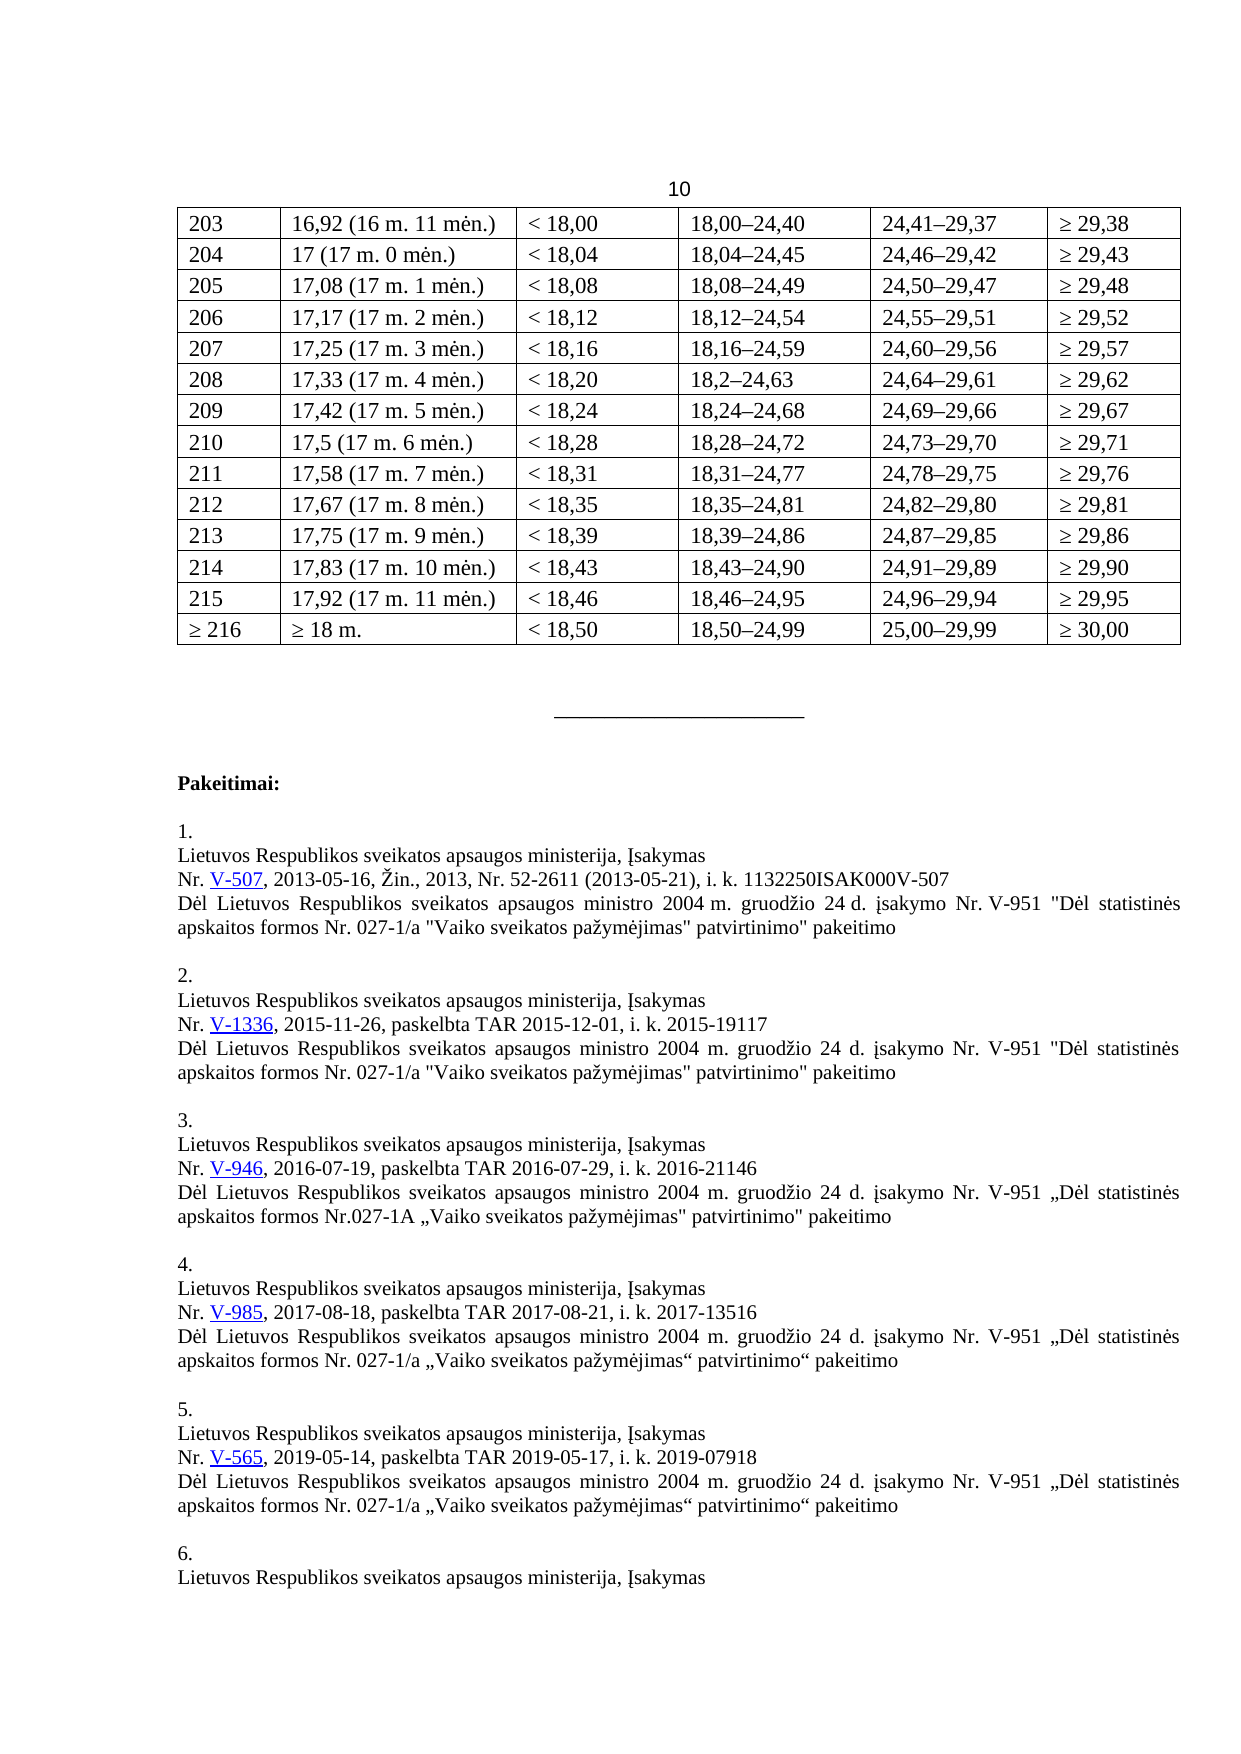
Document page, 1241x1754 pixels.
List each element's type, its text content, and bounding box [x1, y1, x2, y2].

table_cell 24,60–29,56 [871, 333, 1047, 363]
table_cell < 18,04 [517, 239, 678, 269]
table_cell ≥ 29,71 [1048, 426, 1180, 457]
table_cell 17,5 (17 m. 6 mėn.) [281, 426, 516, 457]
text Lietuvos Respublikos sveikatos apsaugos ministerija, Įsakymas [177, 843, 1181, 867]
table_cell 205 [178, 270, 280, 300]
text 1. [177, 819, 1181, 843]
text 6. [177, 1541, 1181, 1565]
table_cell ≥ 29,76 [1048, 458, 1180, 488]
table_cell 24,82–29,80 [871, 489, 1047, 519]
table_cell 24,64–29,61 [871, 364, 1047, 394]
table_cell 206 [178, 301, 280, 332]
text ____________________ [177, 692, 1181, 721]
table_cell 18,31–24,77 [679, 458, 870, 488]
table_cell 18,24–24,68 [679, 395, 870, 425]
table_cell 18,39–24,86 [679, 520, 870, 550]
table_cell ≥ 29,43 [1048, 239, 1180, 269]
table_cell 18,04–24,45 [679, 239, 870, 269]
table_cell 17,58 (17 m. 7 mėn.) [281, 458, 516, 488]
table_cell ≥ 29,86 [1048, 520, 1180, 550]
table_cell 25,00–29,99 [871, 614, 1047, 644]
text Dėl Lietuvos Respublikos sveikatos apsaugos ministro 2004 m. gruodžio 24 d. įsakymo Nr. V-951 „Dėl statistinės apskaitos formos Nr. 027-1/a „Vaiko sveikatos pažymėjimas“ patvirtinimo“ pakeitimo [177, 1469, 1181, 1517]
table_cell < 18,20 [517, 364, 678, 394]
table_cell 18,08–24,49 [679, 270, 870, 300]
table_cell 17,75 (17 m. 9 mėn.) [281, 520, 516, 550]
table_cell < 18,50 [517, 614, 678, 644]
table_cell 211 [178, 458, 280, 488]
table_cell 209 [178, 395, 280, 425]
table_cell ≥ 29,81 [1048, 489, 1180, 519]
text Lietuvos Respublikos sveikatos apsaugos ministerija, Įsakymas [177, 1132, 1181, 1156]
table_cell < 18,39 [517, 520, 678, 550]
text Dėl Lietuvos Respublikos sveikatos apsaugos ministro 2004 m. gruodžio 24 d. įsakymo Nr. V-951 „Dėl statistinės apskaitos formos Nr.027-1A „Vaiko sveikatos pažymėjimas" patvirtinimo" pakeitimo [177, 1180, 1181, 1228]
table_cell < 18,46 [517, 583, 678, 613]
table_cell 208 [178, 364, 280, 394]
table_cell < 18,35 [517, 489, 678, 519]
table_cell 18,12–24,54 [679, 301, 870, 332]
table_cell 213 [178, 520, 280, 550]
table_cell 204 [178, 239, 280, 269]
table_cell 24,55–29,51 [871, 301, 1047, 332]
table_cell 24,41–29,37 [871, 208, 1047, 238]
table_cell 17,33 (17 m. 4 mėn.) [281, 364, 516, 394]
text Lietuvos Respublikos sveikatos apsaugos ministerija, Įsakymas [177, 1565, 1181, 1589]
table_cell 207 [178, 333, 280, 363]
table_cell 17,83 (17 m. 10 mėn.) [281, 551, 516, 582]
text 2. [177, 963, 1181, 987]
table_cell 16,92 (16 m. 11 mėn.) [281, 208, 516, 238]
text 3. [177, 1108, 1181, 1132]
text Nr. V-507, 2013-05-16, Žin., 2013, Nr. 52-2611 (2013-05-21), i. k. 1132250ISAK000V-507 [177, 867, 1181, 891]
table_cell ≥ 29,95 [1048, 583, 1180, 613]
text Dėl Lietuvos Respublikos sveikatos apsaugos ministro 2004 m. gruodžio 24 d. įsakymo Nr. V-951 "Dėl statistinės apskaitos formos Nr. 027-1/a "Vaiko sveikatos pažymėjimas" patvirtinimo" pakeitimo [177, 891, 1181, 939]
text Dėl Lietuvos Respublikos sveikatos apsaugos ministro 2004 m. gruodžio 24 d. įsakymo Nr. V-951 „Dėl statistinės apskaitos formos Nr. 027-1/a „Vaiko sveikatos pažymėjimas“ patvirtinimo“ pakeitimo [177, 1324, 1181, 1372]
table_cell 24,73–29,70 [871, 426, 1047, 457]
table_cell 24,78–29,75 [871, 458, 1047, 488]
table_cell 18,16–24,59 [679, 333, 870, 363]
table_cell 18,00–24,40 [679, 208, 870, 238]
table_cell 17,17 (17 m. 2 mėn.) [281, 301, 516, 332]
text Nr. V-565, 2019-05-14, paskelbta TAR 2019-05-17, i. k. 2019-07918 [177, 1445, 1181, 1469]
text Dėl Lietuvos Respublikos sveikatos apsaugos ministro 2004 m. gruodžio 24 d. įsakymo Nr. V-951 "Dėl statistinės apskaitos formos Nr. 027-1/a "Vaiko sveikatos pažymėjimas" patvirtinimo" pakeitimo [177, 1036, 1181, 1084]
table_cell 18,2–24,63 [679, 364, 870, 394]
table_cell < 18,28 [517, 426, 678, 457]
table_cell 18,50–24,99 [679, 614, 870, 644]
table_cell ≥ 29,57 [1048, 333, 1180, 363]
table_cell 24,96–29,94 [871, 583, 1047, 613]
table_cell 18,46–24,95 [679, 583, 870, 613]
text Nr. V-985, 2017-08-18, paskelbta TAR 2017-08-21, i. k. 2017-13516 [177, 1300, 1181, 1324]
table_cell 17,67 (17 m. 8 mėn.) [281, 489, 516, 519]
text Lietuvos Respublikos sveikatos apsaugos ministerija, Įsakymas [177, 987, 1181, 1012]
table_cell 17,08 (17 m. 1 mėn.) [281, 270, 516, 300]
table_cell 24,69–29,66 [871, 395, 1047, 425]
table_cell ≥ 29,38 [1048, 208, 1180, 238]
table_cell < 18,16 [517, 333, 678, 363]
table_cell 215 [178, 583, 280, 613]
table_cell 214 [178, 551, 280, 582]
text Pakeitimai: [177, 771, 1181, 795]
table_cell 18,35–24,81 [679, 489, 870, 519]
table_cell ≥ 29,90 [1048, 551, 1180, 582]
table_cell 17,42 (17 m. 5 mėn.) [281, 395, 516, 425]
table_cell ≥ 18 m. [281, 614, 516, 644]
table_cell 212 [178, 489, 280, 519]
table_cell < 18,12 [517, 301, 678, 332]
text Lietuvos Respublikos sveikatos apsaugos ministerija, Įsakymas [177, 1421, 1181, 1445]
text Lietuvos Respublikos sveikatos apsaugos ministerija, Įsakymas [177, 1276, 1181, 1300]
table_cell 17,25 (17 m. 3 mėn.) [281, 333, 516, 363]
table_cell < 18,24 [517, 395, 678, 425]
text Nr. V-946, 2016-07-19, paskelbta TAR 2016-07-29, i. k. 2016-21146 [177, 1156, 1181, 1180]
table_cell 17,92 (17 m. 11 mėn.) [281, 583, 516, 613]
table_cell 17 (17 m. 0 mėn.) [281, 239, 516, 269]
text 4. [177, 1252, 1181, 1276]
table_cell 210 [178, 426, 280, 457]
table_cell < 18,00 [517, 208, 678, 238]
table_cell ≥ 29,52 [1048, 301, 1180, 332]
text Nr. V-1336, 2015-11-26, paskelbta TAR 2015-12-01, i. k. 2015-19117 [177, 1012, 1181, 1036]
table_cell ≥ 29,67 [1048, 395, 1180, 425]
table_cell ≥ 30,00 [1048, 614, 1180, 644]
table_cell 18,28–24,72 [679, 426, 870, 457]
table_cell < 18,08 [517, 270, 678, 300]
text 5. [177, 1397, 1181, 1421]
table_cell 24,50–29,47 [871, 270, 1047, 300]
table_cell 24,87–29,85 [871, 520, 1047, 550]
table_cell ≥ 29,48 [1048, 270, 1180, 300]
table_cell ≥ 29,62 [1048, 364, 1180, 394]
table_cell < 18,43 [517, 551, 678, 582]
table_cell < 18,31 [517, 458, 678, 488]
table_cell 203 [178, 208, 280, 238]
table_cell 24,91–29,89 [871, 551, 1047, 582]
table_cell ≥ 216 [178, 614, 280, 644]
table_cell 18,43–24,90 [679, 551, 870, 582]
table_cell 24,46–29,42 [871, 239, 1047, 269]
